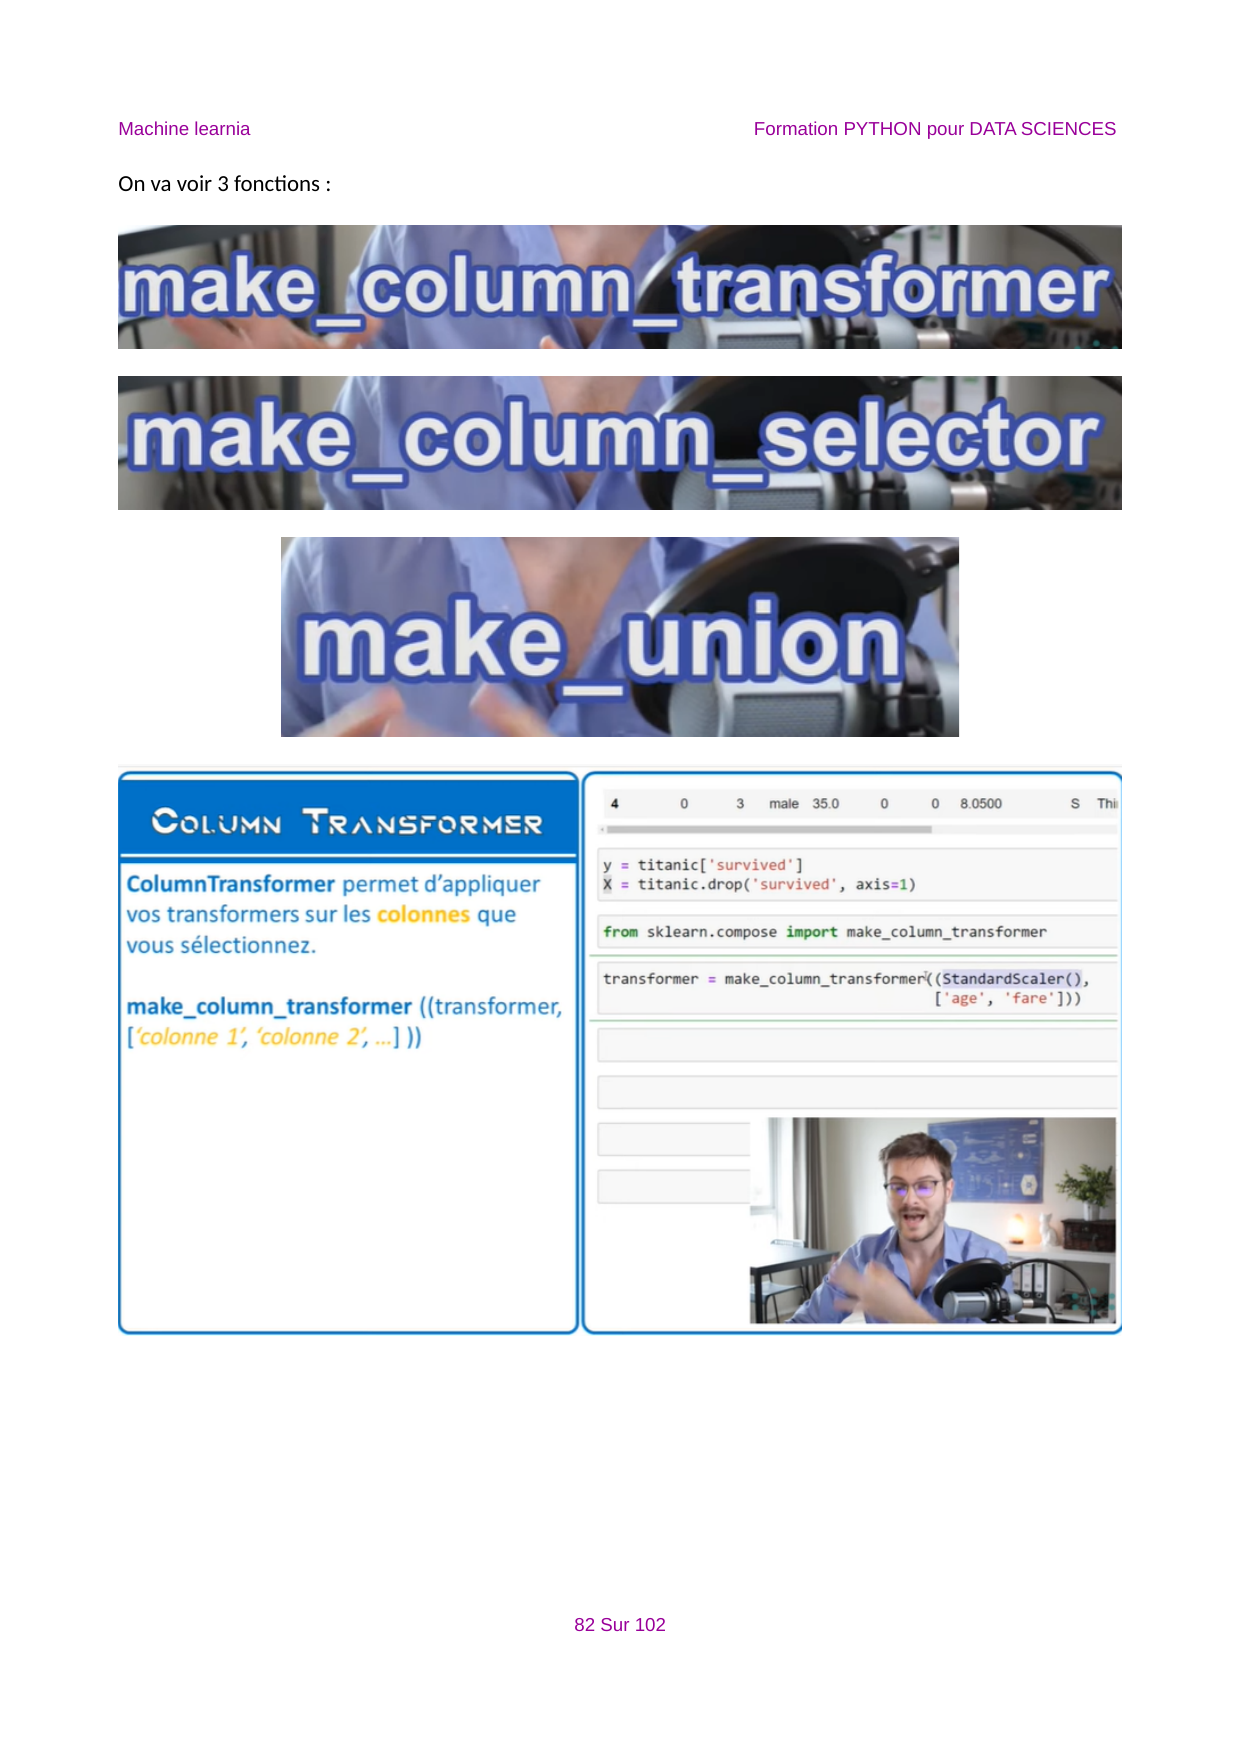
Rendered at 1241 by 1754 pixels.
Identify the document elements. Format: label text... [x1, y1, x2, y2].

picture [118, 376, 1122, 510]
picture [118, 225, 1122, 349]
picture [118, 764, 1122, 1336]
picture [281, 537, 960, 737]
text On va voir 3 fonctions : [118, 169, 1122, 197]
